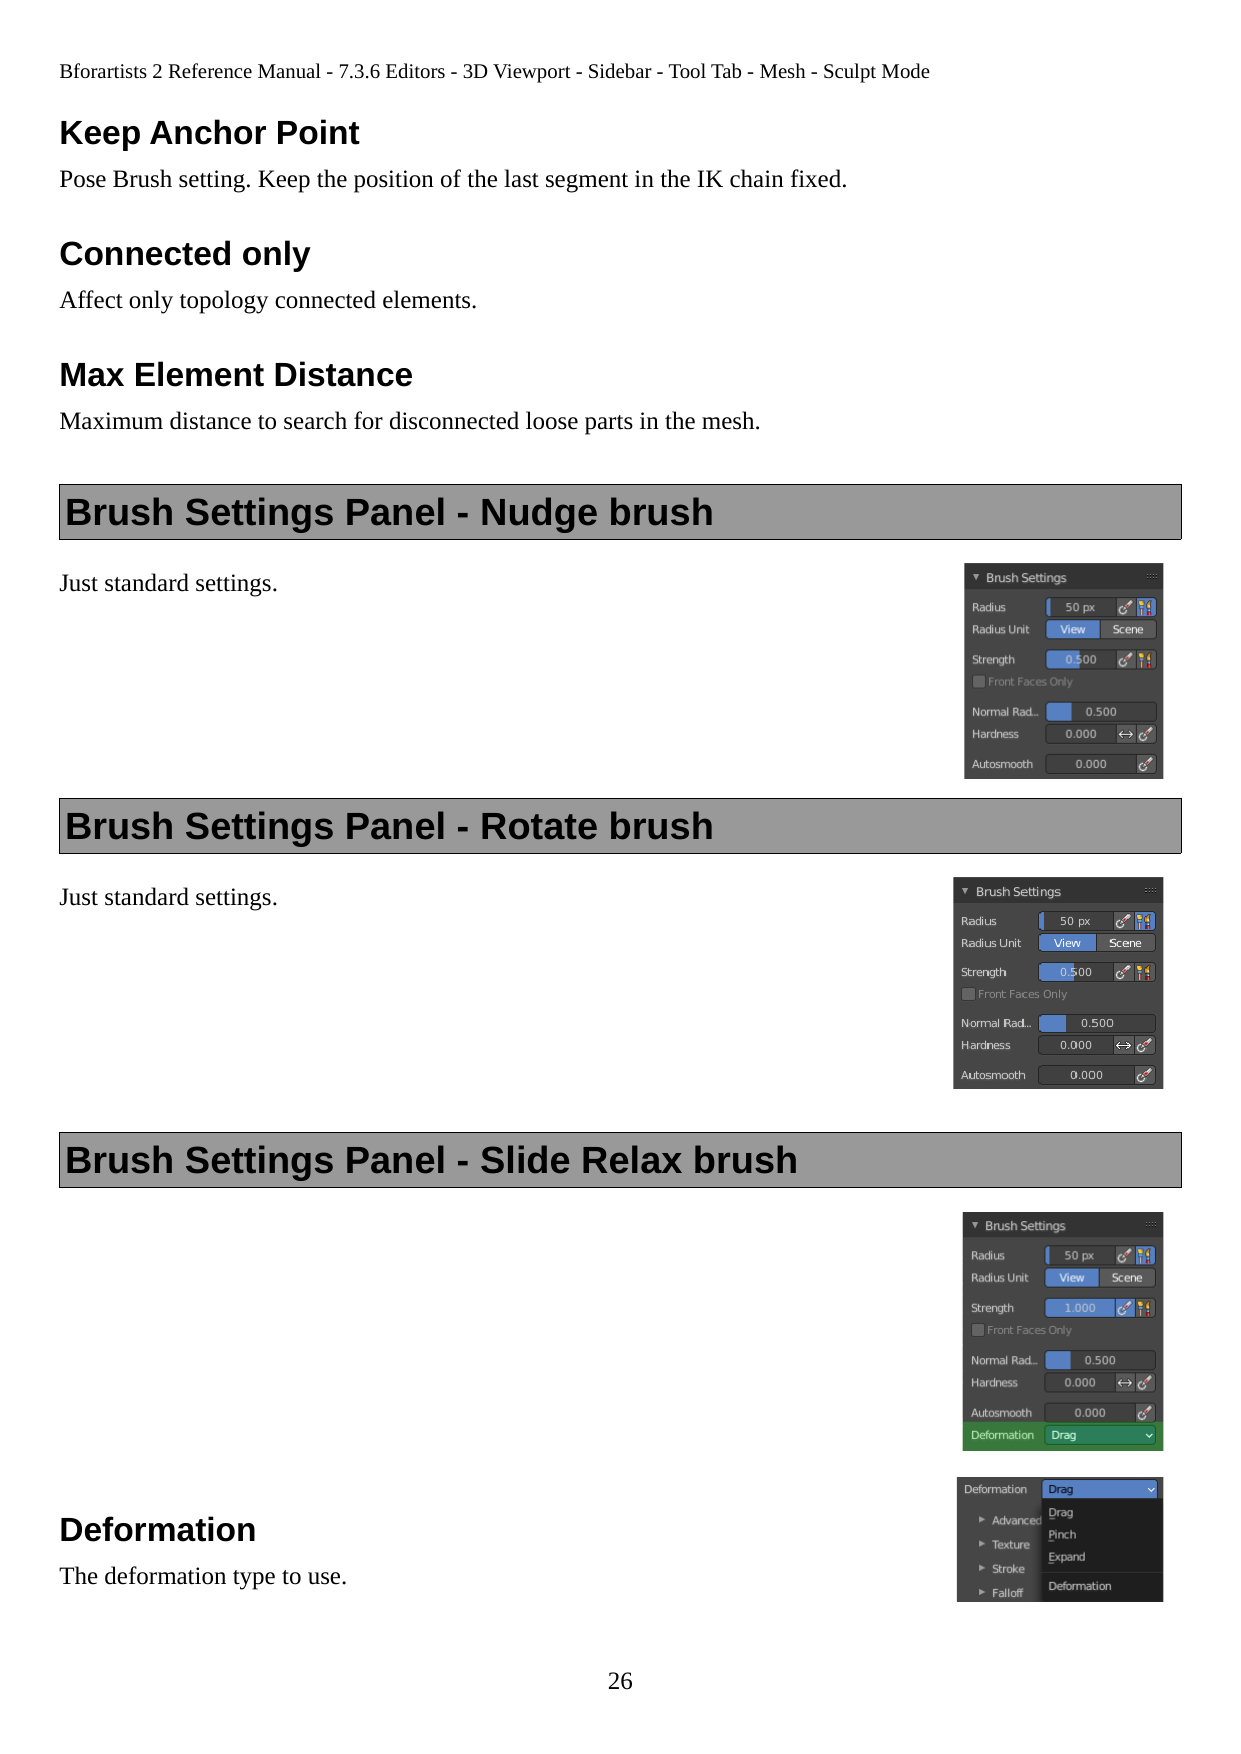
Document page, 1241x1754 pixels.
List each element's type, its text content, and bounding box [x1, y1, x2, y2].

text Just standard settings. [59, 568, 964, 596]
picture [962, 1212, 1164, 1451]
picture [956, 1477, 1164, 1602]
table_header Brush Settings Panel - Slide Relax brush [60, 1133, 1181, 1187]
subtitle Keep Anchor Point [59, 113, 1181, 151]
text Maximum distance to search for disconnected loose parts in the mesh. [59, 406, 1181, 434]
subtitle Connected only [59, 234, 1181, 272]
subtitle Deformation [59, 1510, 956, 1549]
text [1164, 568, 1181, 596]
subtitle Max Element Distance [59, 355, 1181, 393]
picture [953, 877, 1164, 1089]
table_header Brush Settings Panel - Rotate brush [60, 799, 1181, 853]
text Pose Brush setting. Keep the position of the last segment in the IK chain fixed. [59, 164, 1181, 192]
text The deformation type to use. [59, 1561, 956, 1590]
text Affect only topology connected elements. [59, 285, 1181, 313]
table_header Brush Settings Panel - Nudge brush [60, 485, 1181, 539]
subtitle [1164, 1510, 1181, 1549]
text Just standard settings. [59, 882, 953, 911]
picture [964, 563, 1164, 779]
text [1164, 882, 1181, 911]
